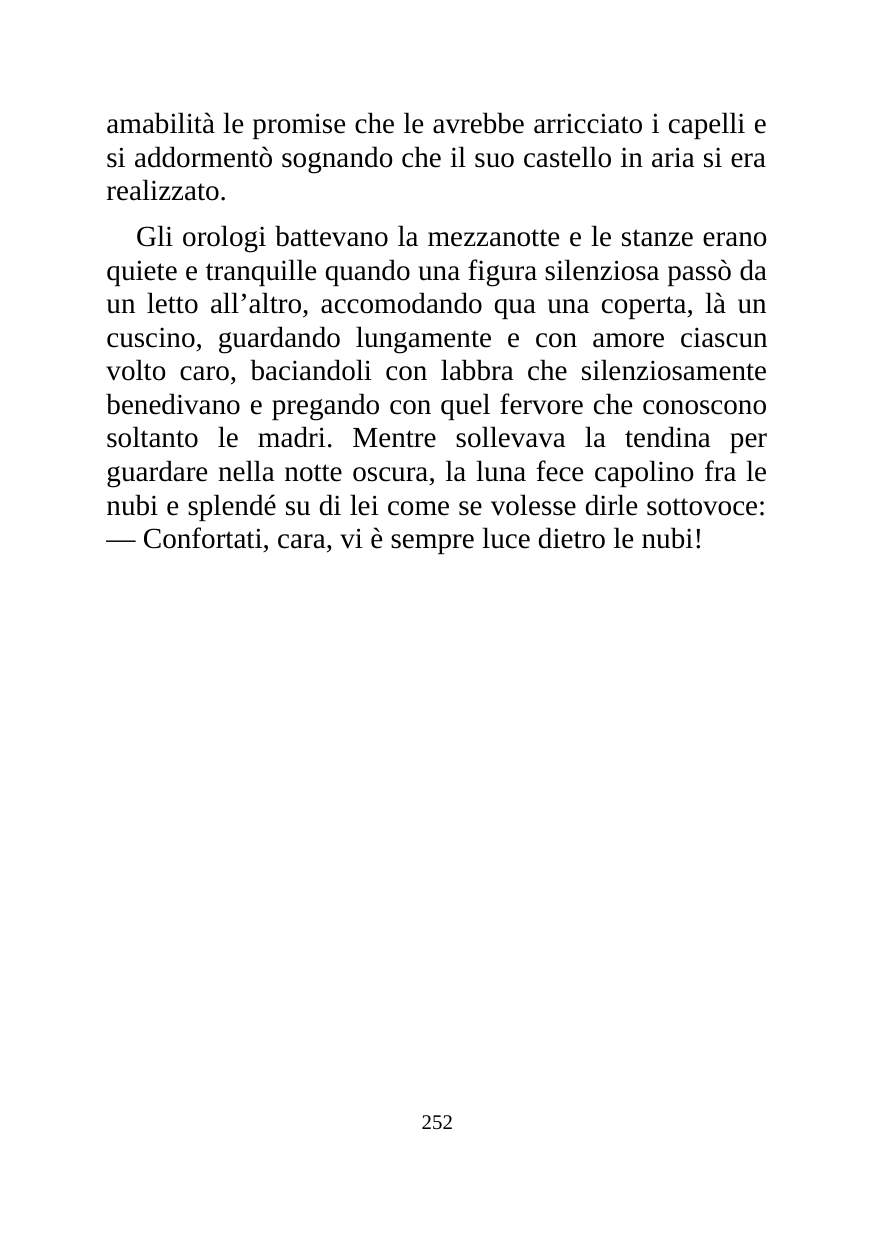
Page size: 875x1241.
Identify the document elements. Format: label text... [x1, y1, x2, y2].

text amabilità le promise che le avrebbe arricciato i capelli e si addormentò sognando che il suo castello in aria si era realizzato. [106, 106, 768, 207]
text Gli orologi battevano la mezzanotte e le stanze erano quiete e tranquille quando una figura silenziosa passò da un letto all’altro, accomodando qua una coperta, là un cuscino, guardando lungamente e con amore ciascun volto caro, baciandoli con labbra che silenziosamente benedivano e pregando con quel fervore che conoscono soltanto le madri. Mentre sollevava la tendina per guardare nella notte oscura, la luna fece capolino fra le nubi e splendé su di lei come se volesse dirle sottovoce: — Confortati, cara, vi è sempre luce dietro le nubi! [106, 219, 768, 555]
